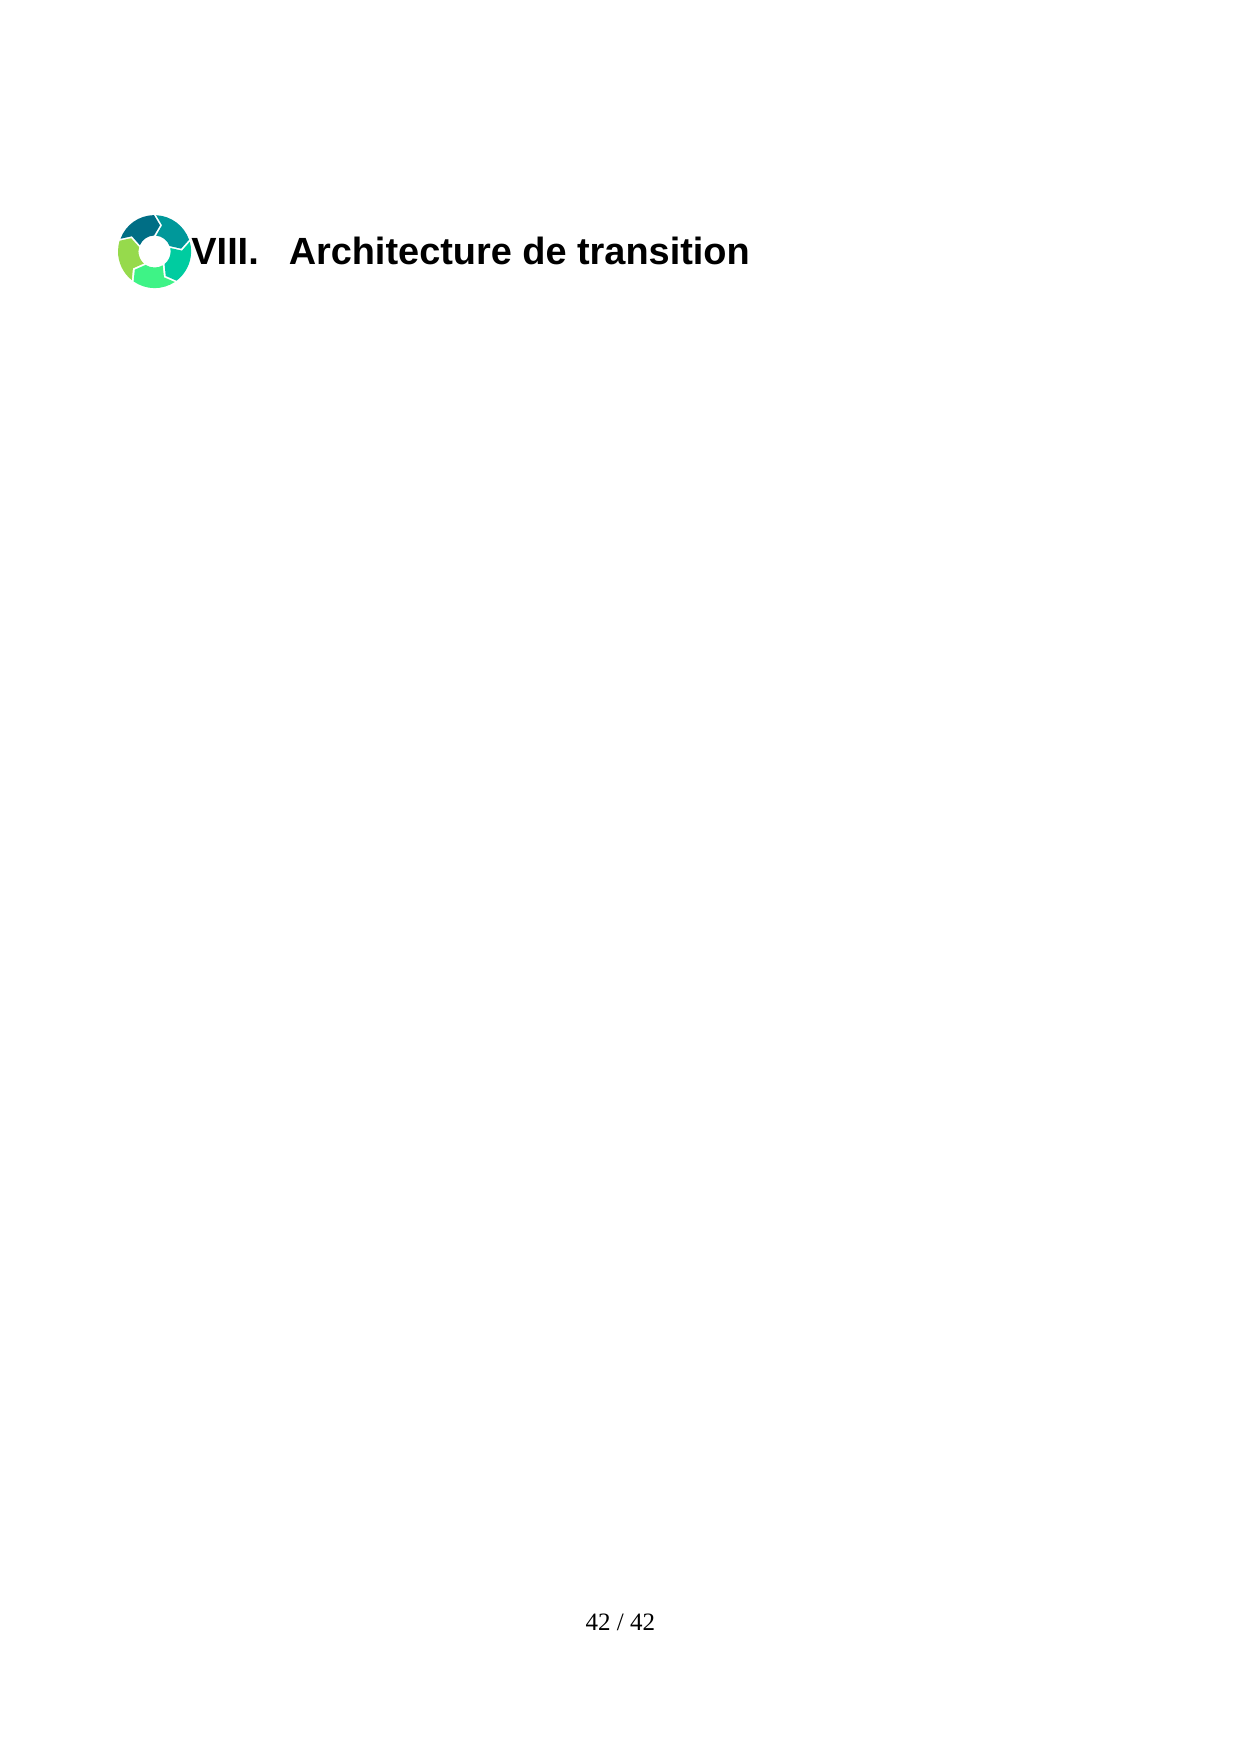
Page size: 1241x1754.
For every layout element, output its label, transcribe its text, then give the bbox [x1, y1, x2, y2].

subtitle [139, 233, 173, 268]
subtitle Architecture de transition [184, 229, 1122, 272]
